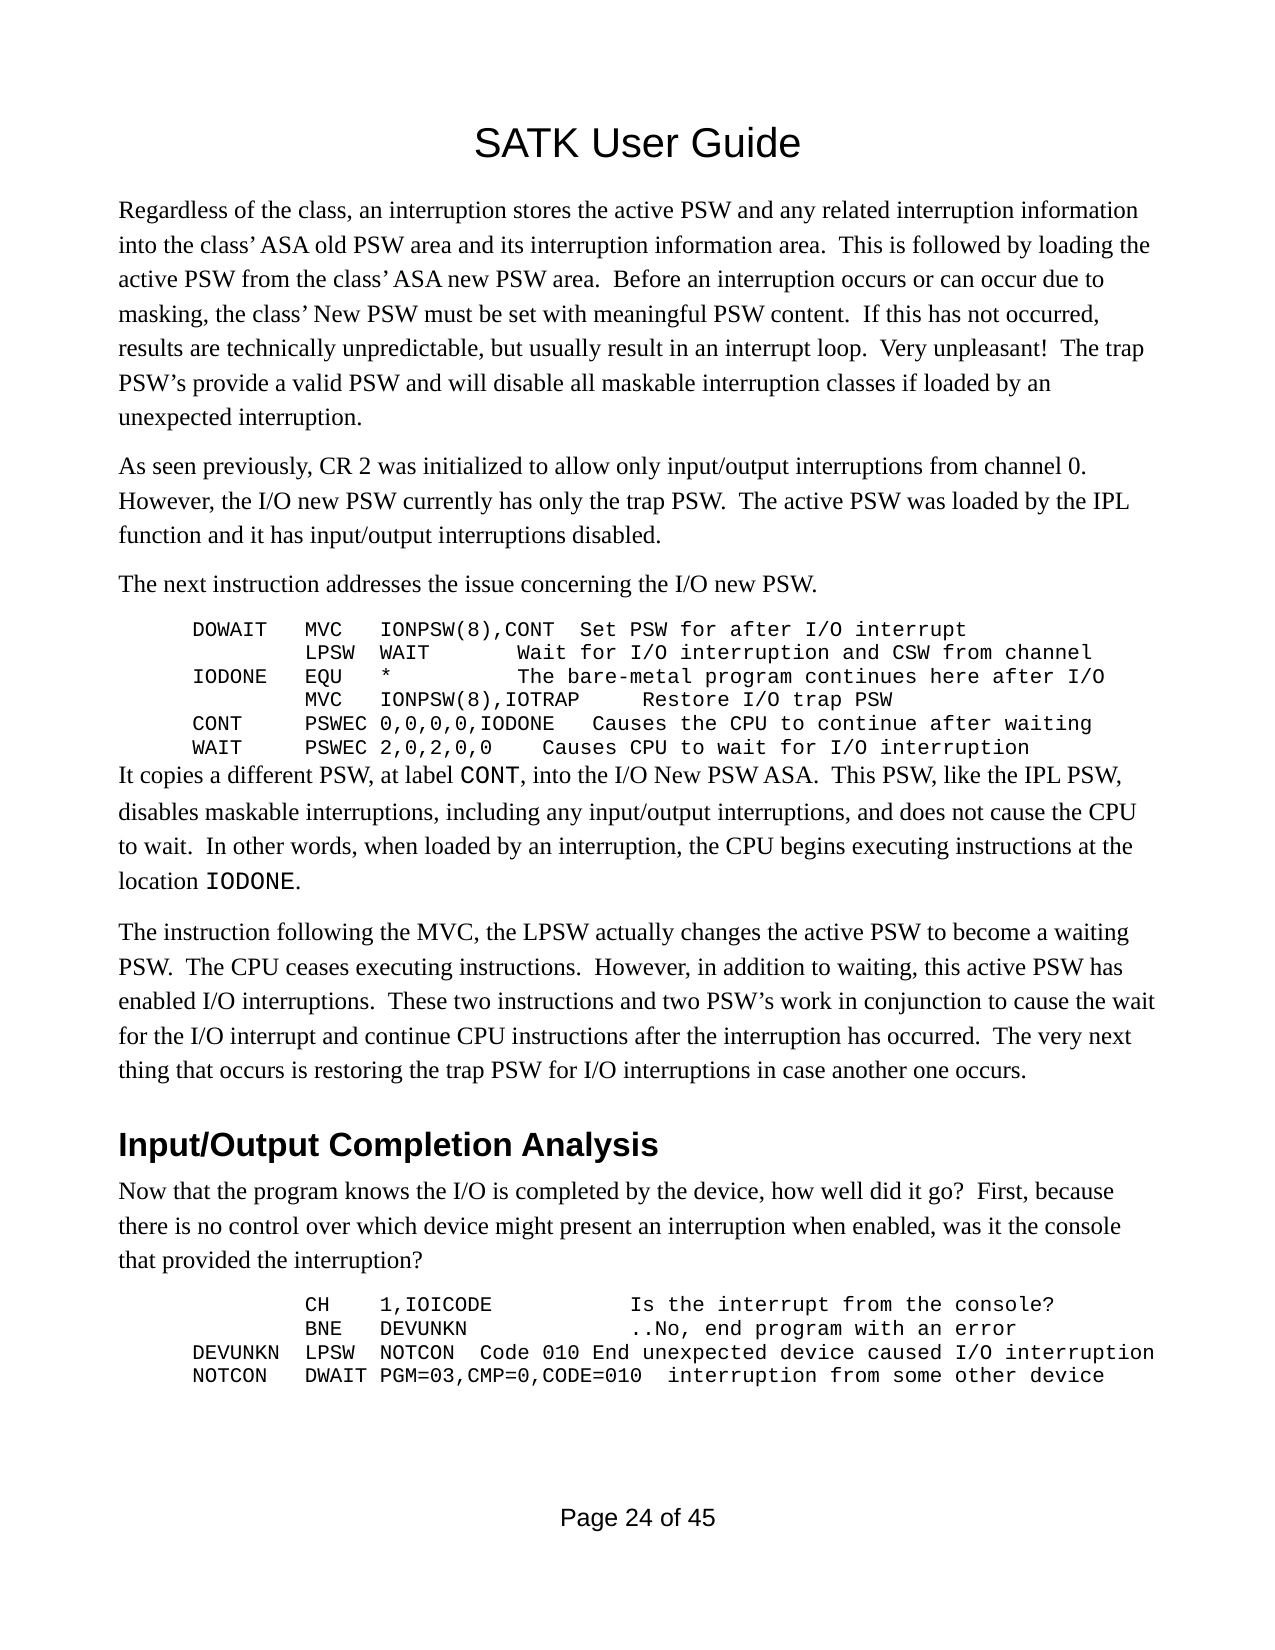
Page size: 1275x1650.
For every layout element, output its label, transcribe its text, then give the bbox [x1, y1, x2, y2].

text The instruction following the MVC, the LPSW actually changes the active PSW to become a waiting PSW. The CPU ceases executing instructions. However, in addition to waiting, this active PSW has enabled I/O interruptions. These two instructions and two PSW’s work in conjunction to cause the wait for the I/O interrupt and continue CPU instructions after the interruption has occurred. The very next thing that occurs is restoring the trap PSW for I/O interruptions in case another one occurs. [118, 917, 1157, 1084]
text MVC IONPSW(8),IOTRAP Restore I/O trap PSW [192, 689, 1157, 713]
text LPSW WAIT Wait for I/O interruption and CSW from channel [192, 642, 1157, 666]
text DOWAIT MVC IONPSW(8),CONT Set PSW for after I/O interrupt [192, 618, 1157, 642]
text It copies a different PSW, at label CONT, into the I/O New PSW ASA. This PSW, like the IPL PSW, disables maskable interruptions, including any input/output interruptions, and does not cause the CPU to wait. In other words, when loaded by an interruption, the CPU begins executing instructions at the location IODONE. [118, 760, 1157, 897]
text DEVUNKN LPSW NOTCON Code 010 End unexpected device caused I/O interruption [192, 1342, 1157, 1365]
subtitle Input/Output Completion Analysis [118, 1125, 1157, 1164]
text IODONE EQU * The bare-metal program continues here after I/O [192, 666, 1157, 689]
text WAIT PSWEC 2,0,2,0,0 Causes CPU to wait for I/O interruption [192, 737, 1157, 760]
text Regardless of the class, an interruption stores the active PSW and any related interruption information into the class’ ASA old PSW area and its interruption information area. This is followed by loading the active PSW from the class’ ASA new PSW area. Before an interruption occurs or can occur due to masking, the class’ New PSW must be set with meaningful PSW content. If this has not occurred, results are technically unpredictable, but usually result in an interrupt loop. Very unpleasant! The trap PSW’s provide a valid PSW and will disable all maskable interruption classes if loaded by an unexpected interruption. [118, 196, 1157, 431]
text Now that the program knows the I/O is completed by the device, how well did it go? First, because there is no control over which device might present an interruption when enabled, was it the console that provided the interruption? [118, 1176, 1157, 1274]
text BNE DEVUNKN ..No, end program with an error [192, 1318, 1157, 1342]
text NOTCON DWAIT PGM=03,CMP=0,CODE=010 interruption from some other device [192, 1365, 1157, 1389]
text CH 1,IOICODE Is the interrupt from the console? [192, 1294, 1157, 1318]
text The next instruction addresses the issue concerning the I/O new PSW. [118, 569, 1157, 598]
text As seen previously, CR 2 was initialized to allow only input/output interruptions from channel 0. However, the I/O new PSW currently has only the trap PSW. The active PSW was loaded by the IPL function and it has input/output interruptions disabled. [118, 451, 1157, 549]
text CONT PSWEC 0,0,0,0,IODONE Causes the CPU to continue after waiting [192, 713, 1157, 737]
